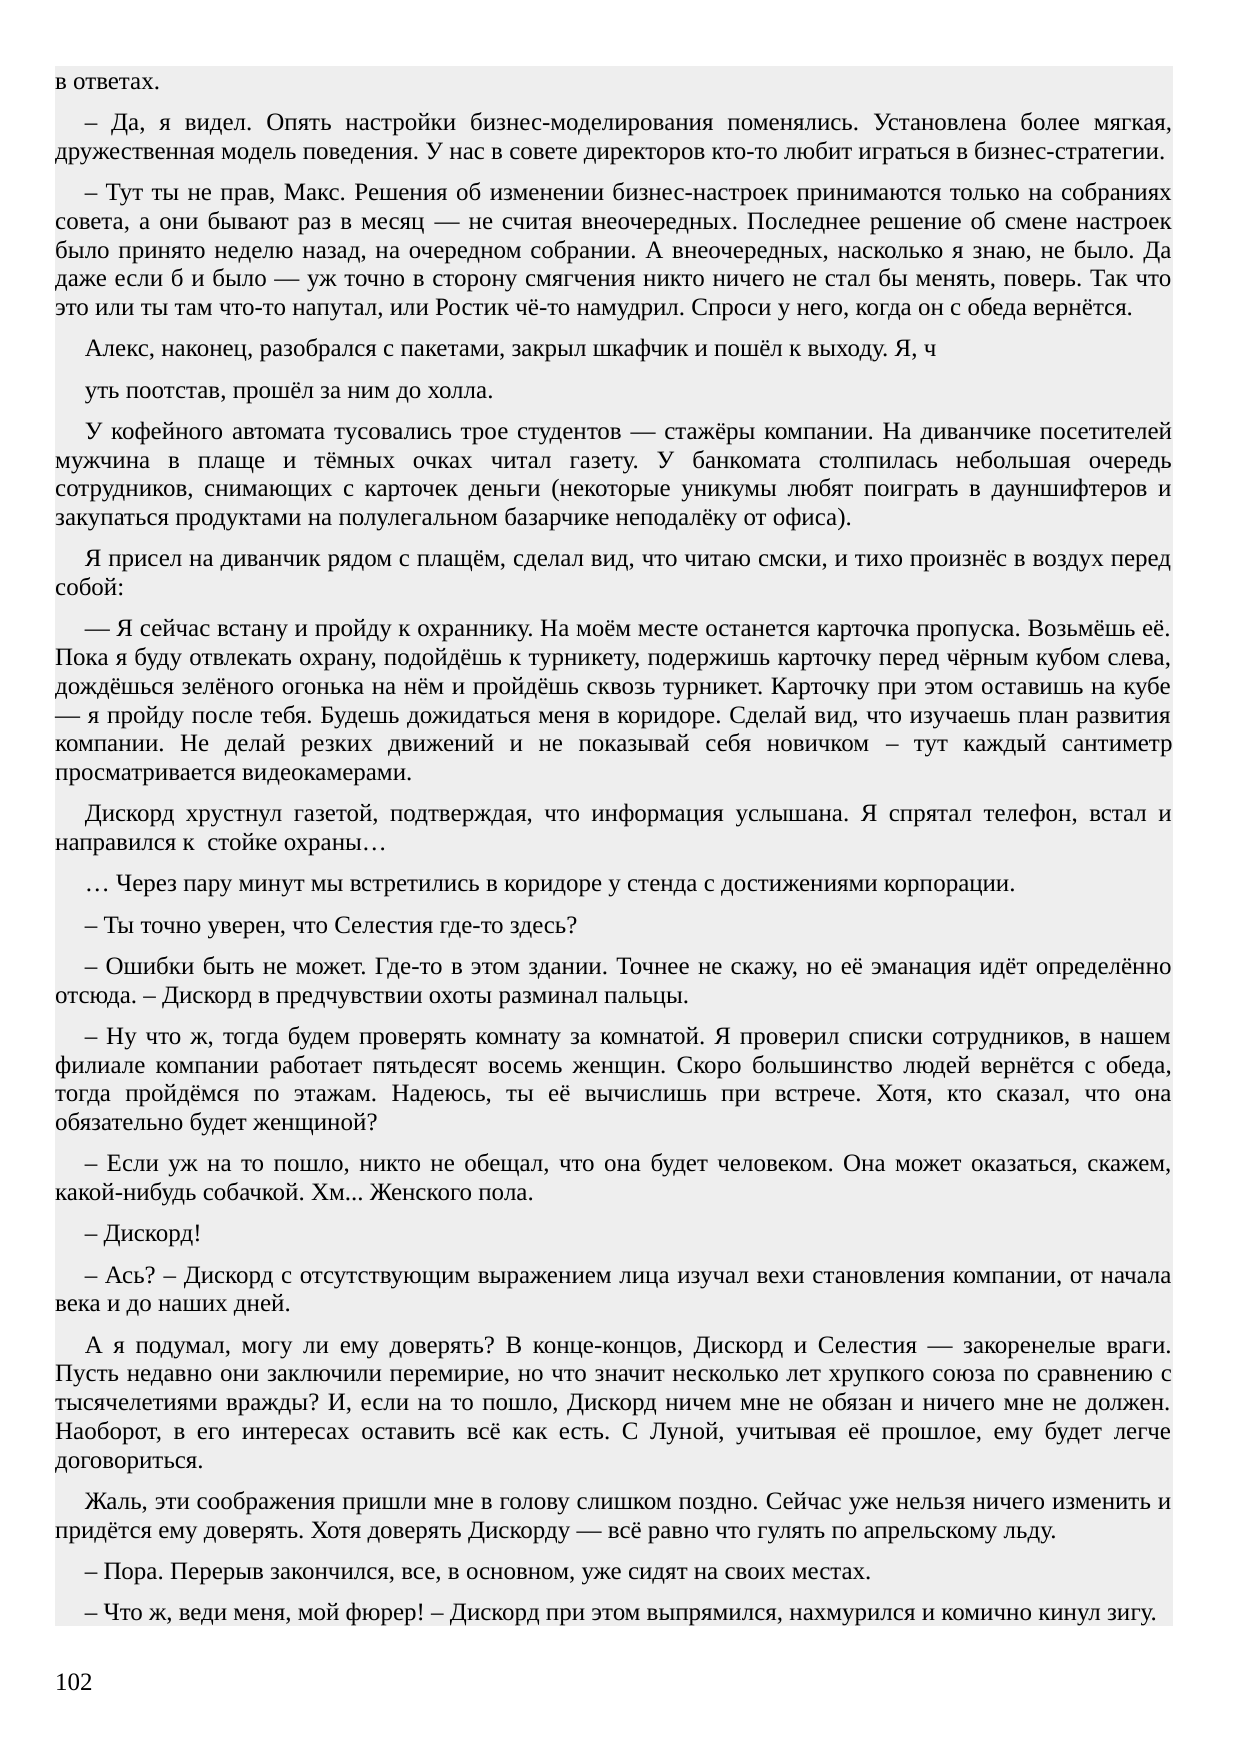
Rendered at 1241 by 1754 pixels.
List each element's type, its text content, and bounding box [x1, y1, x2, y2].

text … Через пару минут мы встретились в коридоре у стенда с достижениями корпорации. [55, 868, 1173, 897]
text Жаль, эти соображения пришли мне в голову слишком поздно. Сейчас уже нельзя ничего изменить и придётся ему доверять. Хотя доверять Дискорду — всё равно что гулять по апрельскому льду. [55, 1486, 1173, 1543]
text Алекс, наконец, разобрался с пакетами, закрыл шкафчик и пошёл к выходу. Я, ч [55, 333, 1173, 362]
text в ответах. [55, 66, 1173, 95]
text — Я сейчас встану и пройду к охраннику. На моём месте останется карточка пропуска. Возьмёшь её. Пока я буду отвлекать охрану, подойдёшь к турникету, подержишь карточку перед чёрным кубом слева, дождёшься зелёного огонька на нём и пройдёшь сквозь турникет. Карточку при этом оставишь на кубе — я пройду после тебя. Будешь дожидаться меня в коридоре. Сделай вид, что изучаешь план развития компании. Не делай резких движений и не показывай себя новичком – тут каждый сантиметр просматривается видеокамерами. [55, 613, 1173, 786]
text уть поотстав, прошёл за ним до холла. [55, 375, 1173, 403]
text А я подумал, могу ли ему доверять? В конце-концов, Дискорд и Селестия — закоренелые враги. Пусть недавно они заключили перемирие, но что значит несколько лет хрупкого союза по сравнению с тысячелетиями вражды? И, если на то пошло, Дискорд ничем мне не обязан и ничего мне не должен. Наоборот, в его интересах оставить всё как есть. С Луной, учитывая её прошлое, ему будет легче договориться. [55, 1330, 1173, 1473]
text – Если уж на то пошло, никто не обещал, что она будет человеком. Она может оказаться, скажем, какой-нибудь собачкой. Хм... Женского пола. [55, 1148, 1173, 1206]
text – Ты точно уверен, что Селестия где-то здесь? [55, 910, 1173, 938]
text – Пора. Перерыв закончился, все, в основном, уже сидят на своих местах. [55, 1556, 1173, 1585]
text Я присел на диванчик рядом с плащём, сделал вид, что читаю смски, и тихо произнёс в воздух перед собой: [55, 543, 1173, 601]
text – Ась? – Дискорд с отсутствующим выражением лица изучал вехи становления компании, от начала века и до наших дней. [55, 1260, 1173, 1317]
text – Что ж, веди меня, мой фюрер! – Дискорд при этом выпрямился, нахмурился и комично кинул зигу. [55, 1597, 1173, 1626]
text Дискорд хрустнул газетой, подтверждая, что информация услышана. Я спрятал телефон, встал и направился к стойке охраны… [55, 798, 1173, 856]
text У кофейного автомата тусовались трое студентов — стажёры компании. На диванчике посетителей мужчина в плаще и тёмных очках читал газету. У банкомата столпилась небольшая очередь сотрудников, снимающих с карточек деньги (некоторые уникумы любят поиграть в дауншифтеров и закупаться продуктами на полулегальном базарчике неподалёку от офиса). [55, 416, 1173, 531]
text – Ошибки быть не может. Где-то в этом здании. Точнее не скажу, но её эманация идёт определённо отсюда. – Дискорд в предчувствии охоты разминал пальцы. [55, 951, 1173, 1008]
text – Дискорд! [55, 1218, 1173, 1247]
text – Ну что ж, тогда будем проверять комнату за комнатой. Я проверил списки сотрудников, в нашем филиале компании работает пятьдесят восемь женщин. Скоро большинство людей вернётся с обеда, тогда пройдёмся по этажам. Надеюсь, ты её вычислишь при встрече. Хотя, кто сказал, что она обязательно будет женщиной? [55, 1021, 1173, 1136]
text – Да, я видел. Опять настройки бизнес-моделирования поменялись. Установлена более мягкая, дружественная модель поведения. У нас в совете директоров кто-то любит играться в бизнес-стратегии. [55, 107, 1173, 165]
text – Тут ты не прав, Макс. Решения об изменении бизнес-настроек принимаются только на собраниях совета, а они бывают раз в месяц — не считая внеочередных. Последнее решение об смене настроек было принято неделю назад, на очередном собрании. А внеочередных, насколько я знаю, не было. Да даже если б и было — уж точно в сторону смягчения никто ничего не стал бы менять, поверь. Так что это или ты там что-то напутал, или Ростик чё-то намудрил. Спроси у него, когда он с обеда вернётся. [55, 177, 1173, 321]
